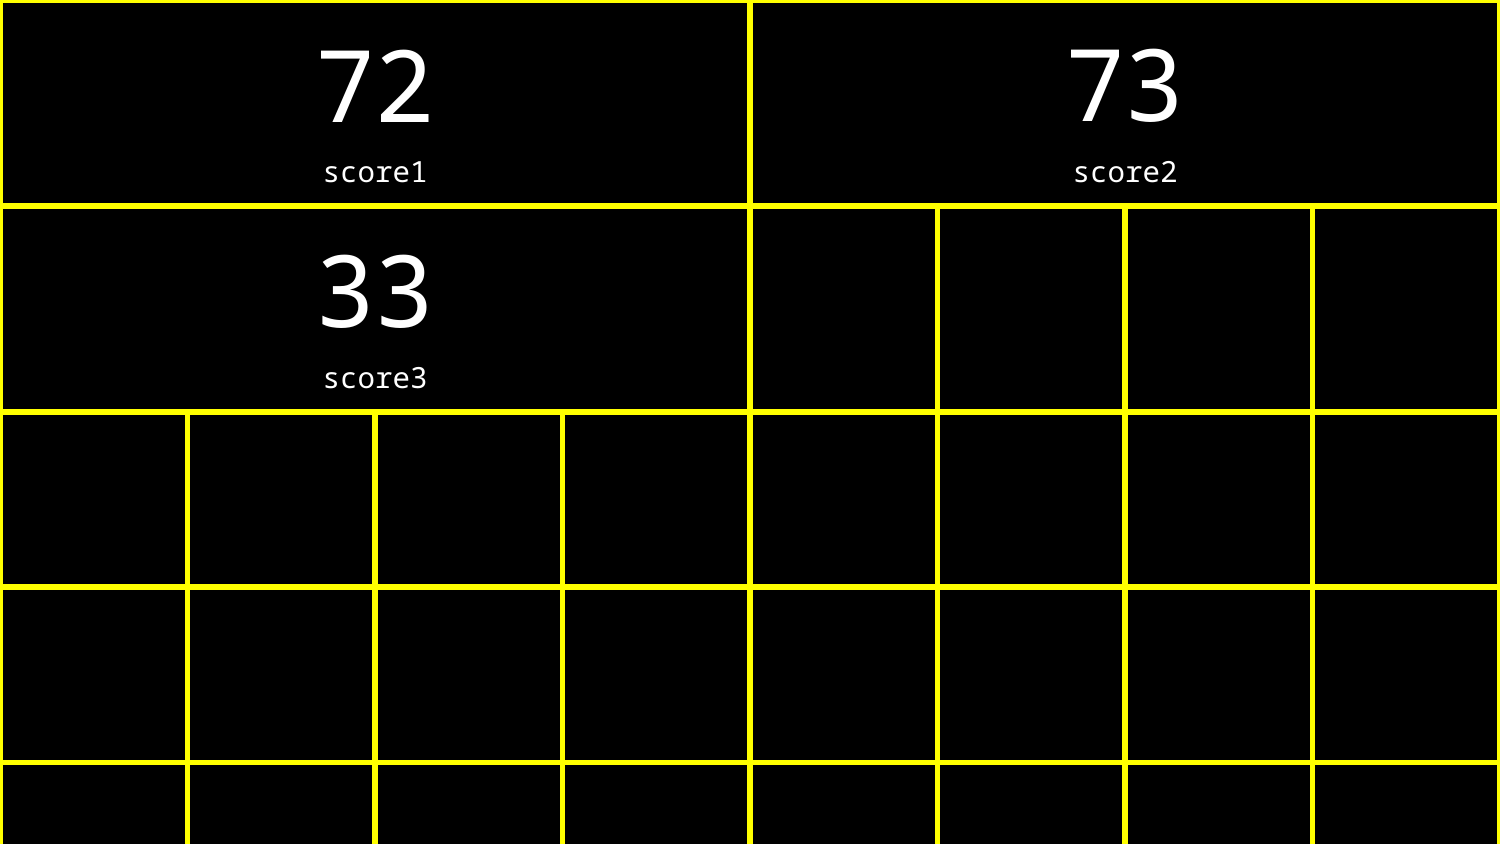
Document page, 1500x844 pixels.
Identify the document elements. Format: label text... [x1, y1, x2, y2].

table_cell [1315, 415, 1497, 584]
table_cell [753, 209, 935, 409]
table_cell [190, 765, 372, 844]
table_cell [3, 415, 185, 584]
table_cell [1128, 209, 1310, 409]
table_cell [940, 209, 1122, 409]
table_cell [565, 590, 747, 760]
table_cell [940, 590, 1122, 760]
table_cell [190, 415, 372, 584]
table_cell [3, 590, 185, 760]
table_cell [565, 765, 747, 844]
table_cell [3, 765, 185, 844]
table_cell [1315, 590, 1497, 760]
table_cell [753, 415, 935, 584]
table_cell [1315, 209, 1497, 409]
table_header 72 score1 [3, 3, 747, 203]
table_cell [753, 590, 935, 760]
table_cell [1128, 765, 1310, 844]
table_cell [190, 590, 372, 760]
table_cell [940, 765, 1122, 844]
table_cell [378, 590, 560, 760]
table_cell [940, 415, 1122, 584]
table_header 73 score2 [753, 3, 1497, 203]
table_cell [1128, 590, 1310, 760]
table_cell [378, 765, 560, 844]
table_cell [753, 765, 935, 844]
table_cell [565, 415, 747, 584]
table_cell [1128, 415, 1310, 584]
table_cell [378, 415, 560, 584]
table_cell [1315, 765, 1497, 844]
table_cell 33 score3 [3, 209, 747, 409]
